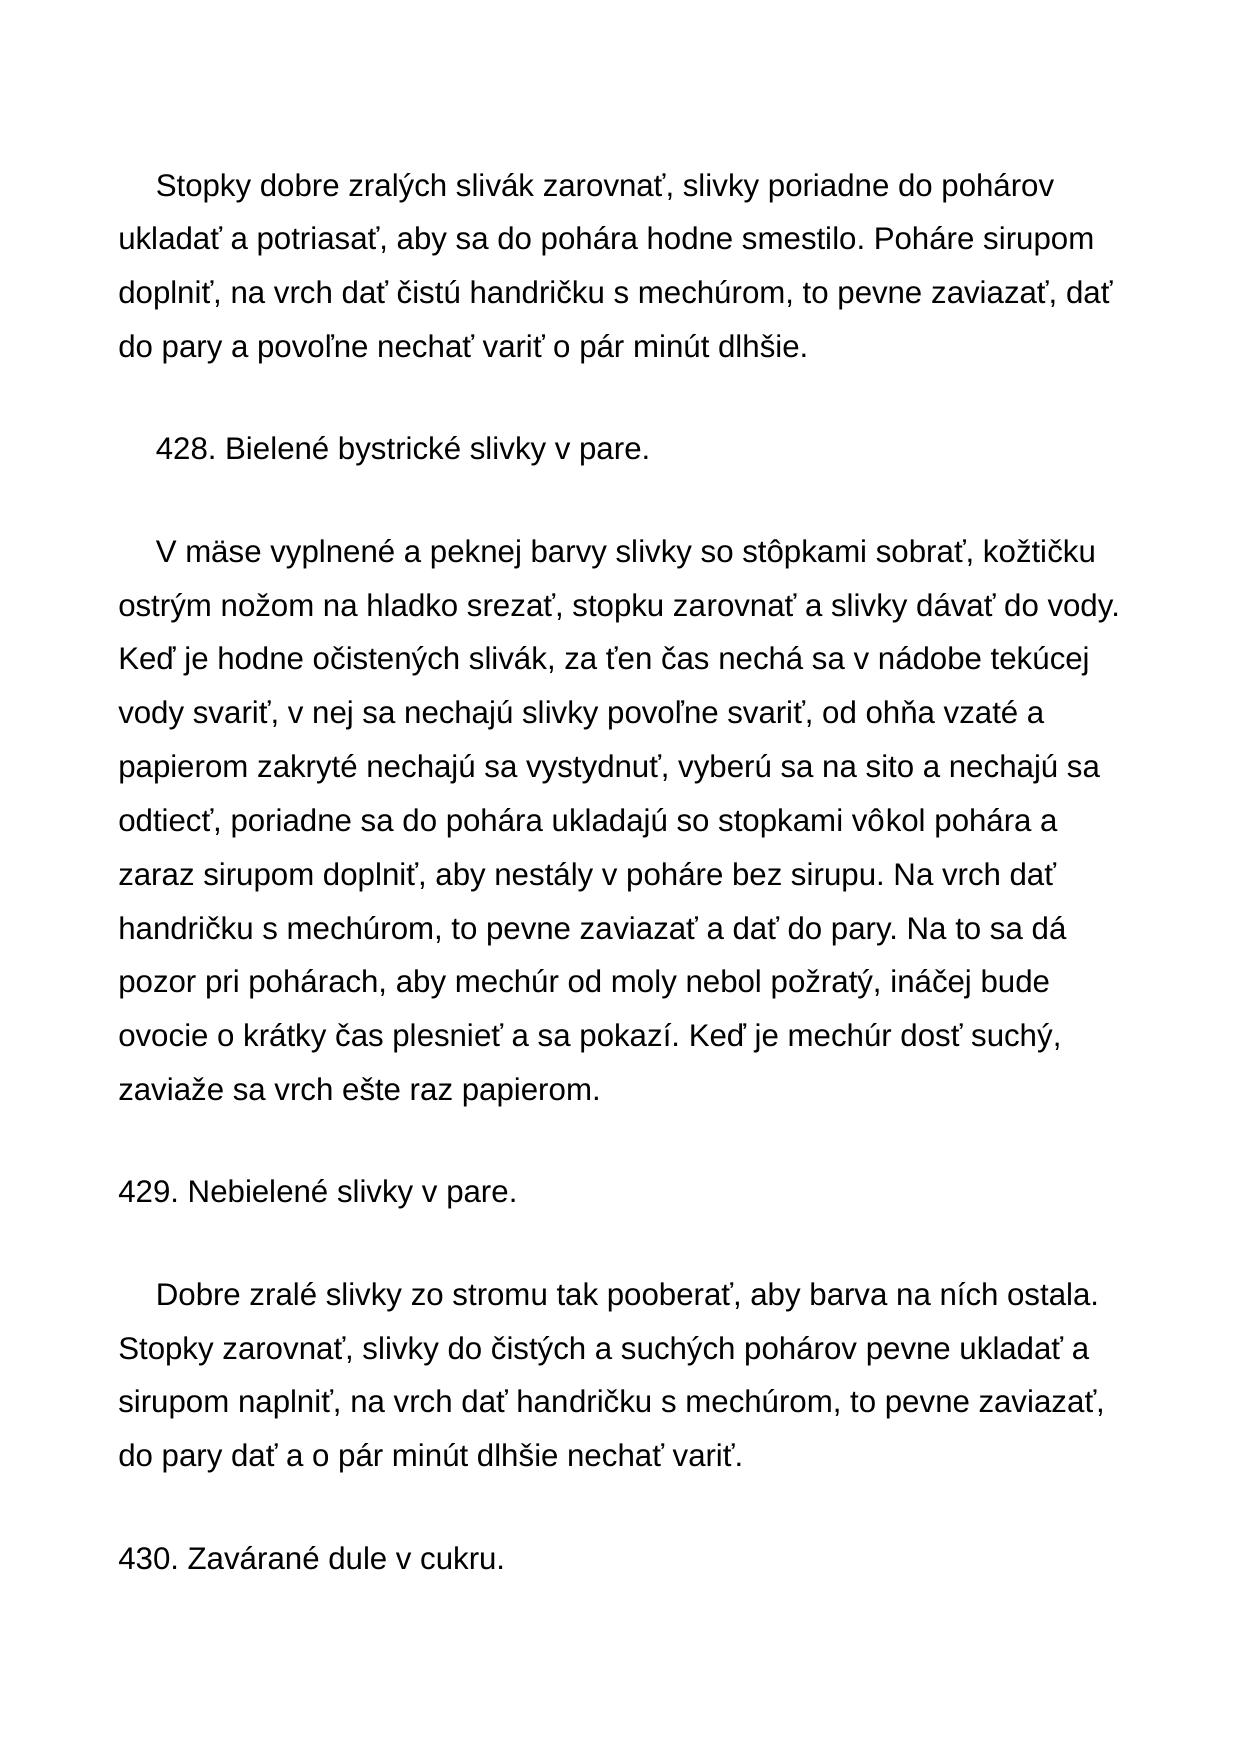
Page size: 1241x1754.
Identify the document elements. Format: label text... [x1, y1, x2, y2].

text V mäse vyplnené a peknej barvy slivky so stôpkami sobrať, kožtičku ostrým nožom na hladko srezať, stopku za­rovnať a slivky dávať do vody. Keď je hodne očistených slivák, za ťen čas nechá sa v nádobe tekúcej vody svariť, v nej sa nechajú slivky povoľne svariť, od ohňa vzaté a papierom zakryté nechajú sa vystydnuť, vyberú sa na sito a nechajú sa odtiecť, poriadne sa do pohára ukladajú so stopkami vô­kol pohára a zaraz sirupom doplniť, aby nestály v poháre bez sirupu. Na vrch dať handričku s mechúrom, to pevne za­viazať a dať do pary. Na to sa dá pozor pri pohárach, aby mechúr od moly nebol požratý, ináčej bude ovocie o krátky čas plesnieť a sa pokazí. Keď je mechúr dosť suchý, zaviaže sa vrch ešte raz papierom. [118, 533, 1122, 1107]
text Dobre zralé slivky zo stromu tak pooberať, aby barva na ních ostala. Stopky zarovnať, slivky do čistých a suchých pohárov pevne ukladať a sirupom naplniť, na vrch dať han­dričku s mechúrom, to pevne zaviazať, do pary dať a o pár minút dlhšie nechať variť. [118, 1276, 1122, 1473]
text 429. Nebielené slivky v pare. [118, 1173, 1122, 1209]
text Stopky dobre zralých slivák zarovnať, slivky poriadne do pohárov ukladať a potriasať, aby sa do pohára hodne smestilo. Poháre sirupom doplniť, na vrch dať čistú handričku s mechúrom, to pevne zaviazať, dať do pary a povoľne nechať variť o pár minút dlhšie. [118, 167, 1122, 364]
text 428. Bielené bystrické slivky v pare. [118, 430, 1122, 466]
text 430. Zavárané dule v cukru. [118, 1540, 1122, 1576]
